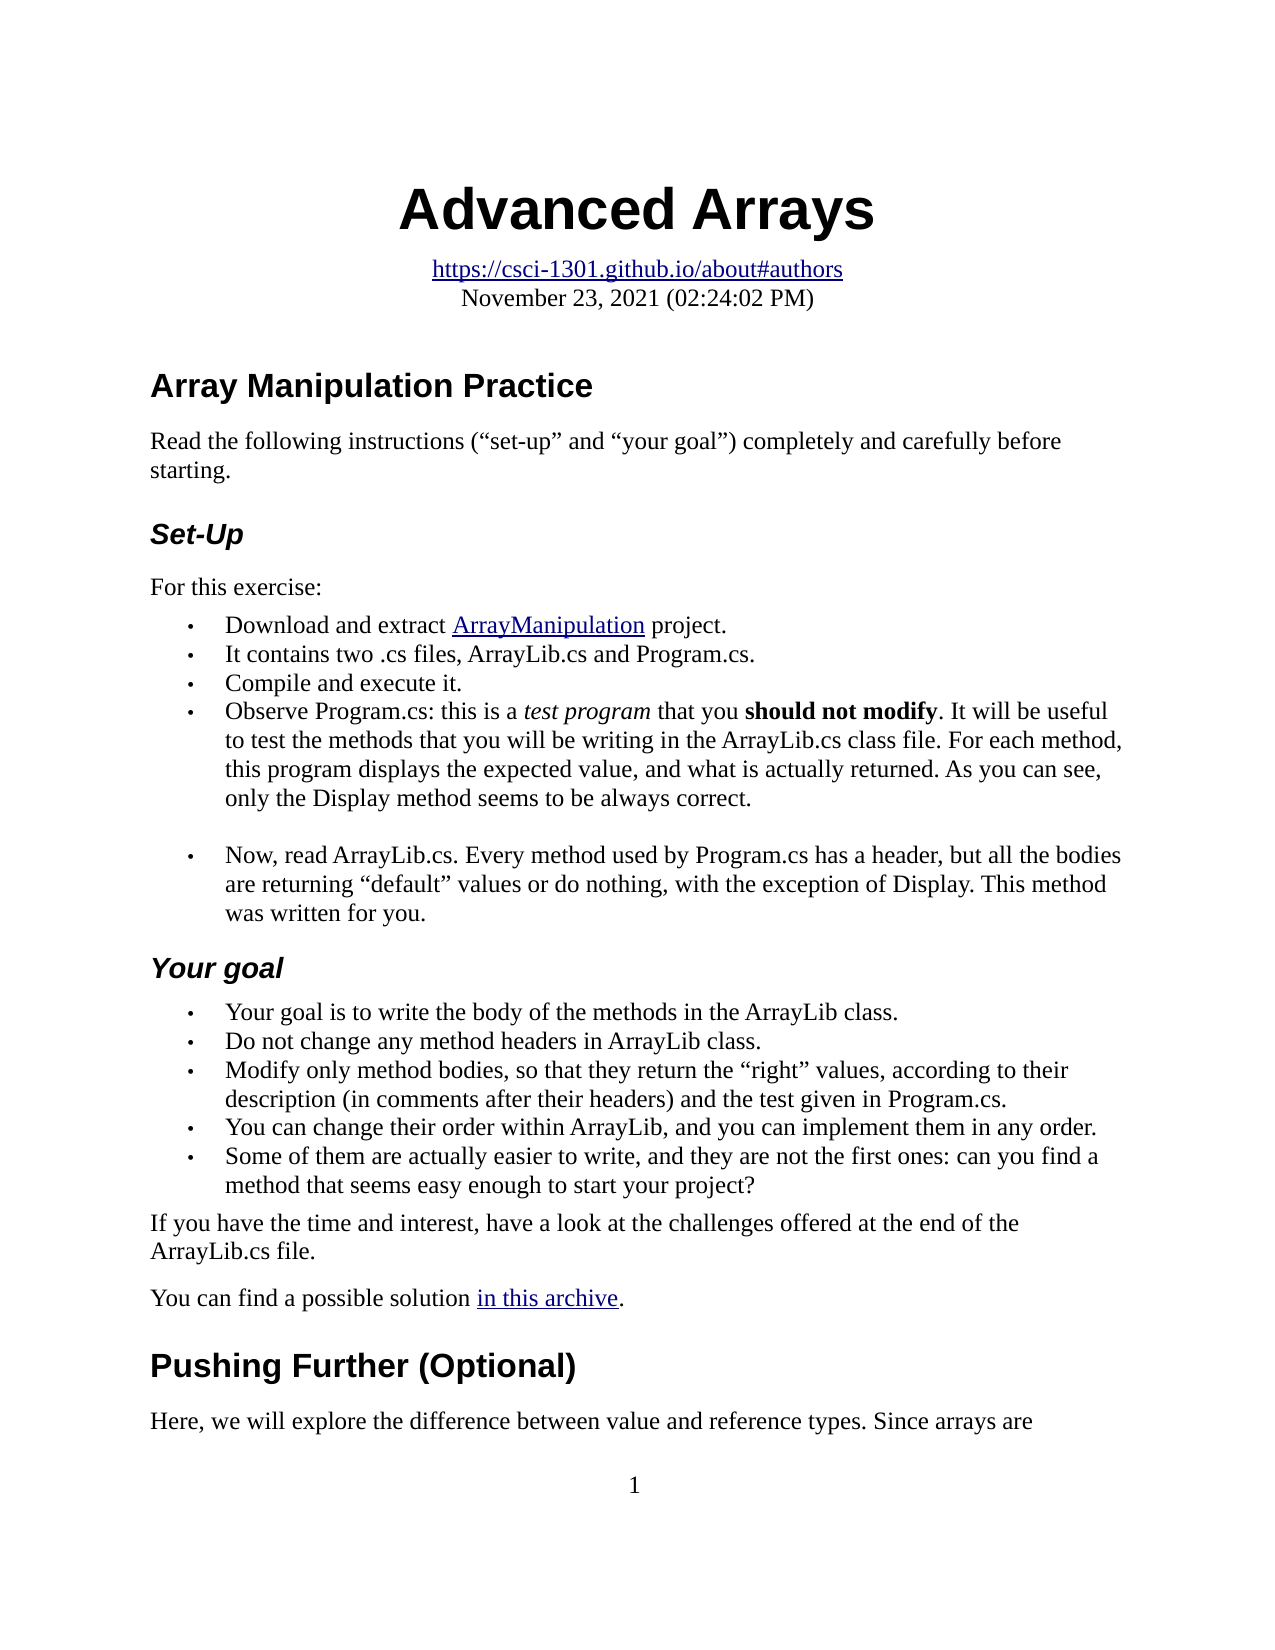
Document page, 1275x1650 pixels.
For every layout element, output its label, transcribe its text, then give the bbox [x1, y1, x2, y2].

text https://csci-1301.github.io/about#authors [150, 254, 1125, 283]
subtitle Array Manipulation Practice [150, 366, 1125, 404]
text If you have the time and interest, have a look at the challenges offered at the end of the ArrayLib.cs file. [150, 1208, 1125, 1265]
list Now, read ArrayLib.cs. Every method used by Program.cs has a header, but all the bodies are returning “default” values or do nothing, with the exception of Display. This method was written for you. [187, 840, 1125, 926]
text November 23, 2021 (02:24:02 PM) [150, 283, 1125, 312]
list Compile and execute it. [187, 668, 1125, 696]
list Download and extract ArrayManipulation project. [187, 610, 1125, 639]
list Do not change any method headers in ArrayLib class. [187, 1026, 1125, 1055]
text Read the following instructions (“set-up” and “your goal”) completely and carefully before starting. [150, 426, 1125, 483]
list Modify only method bodies, so that they return the “right” values, according to their description (in comments after their headers) and the test given in Program.cs. [187, 1055, 1125, 1112]
list Your goal is to write the body of the methods in the ArrayLib class. [187, 997, 1125, 1026]
list Some of them are actually easier to write, and they are not the first ones: can you find a method that seems easy enough to start your project? [187, 1141, 1125, 1199]
subtitle Set-Up [150, 517, 1125, 551]
subtitle Pushing Further (Optional) [150, 1346, 1125, 1384]
title Advanced Arrays [150, 175, 1125, 242]
list You can change their order within ArrayLib, and you can implement them in any order. [187, 1112, 1125, 1141]
subtitle Your goal [150, 951, 1125, 985]
text For this exercise: [150, 572, 1125, 601]
text Here, we will explore the difference between value and reference types. Since arrays are [150, 1406, 1125, 1434]
list It contains two .cs files, ArrayLib.cs and Program.cs. [187, 639, 1125, 668]
list Observe Program.cs: this is a test program that you should not modify. It will be useful to test the methods that you will be writing in the ArrayLib.cs class file. For each method, this program displays the expected value, and what is actually returned. As you can see, only the Display method seems to be always correct. [187, 696, 1125, 840]
text You can find a possible solution in this archive. [150, 1283, 1125, 1312]
